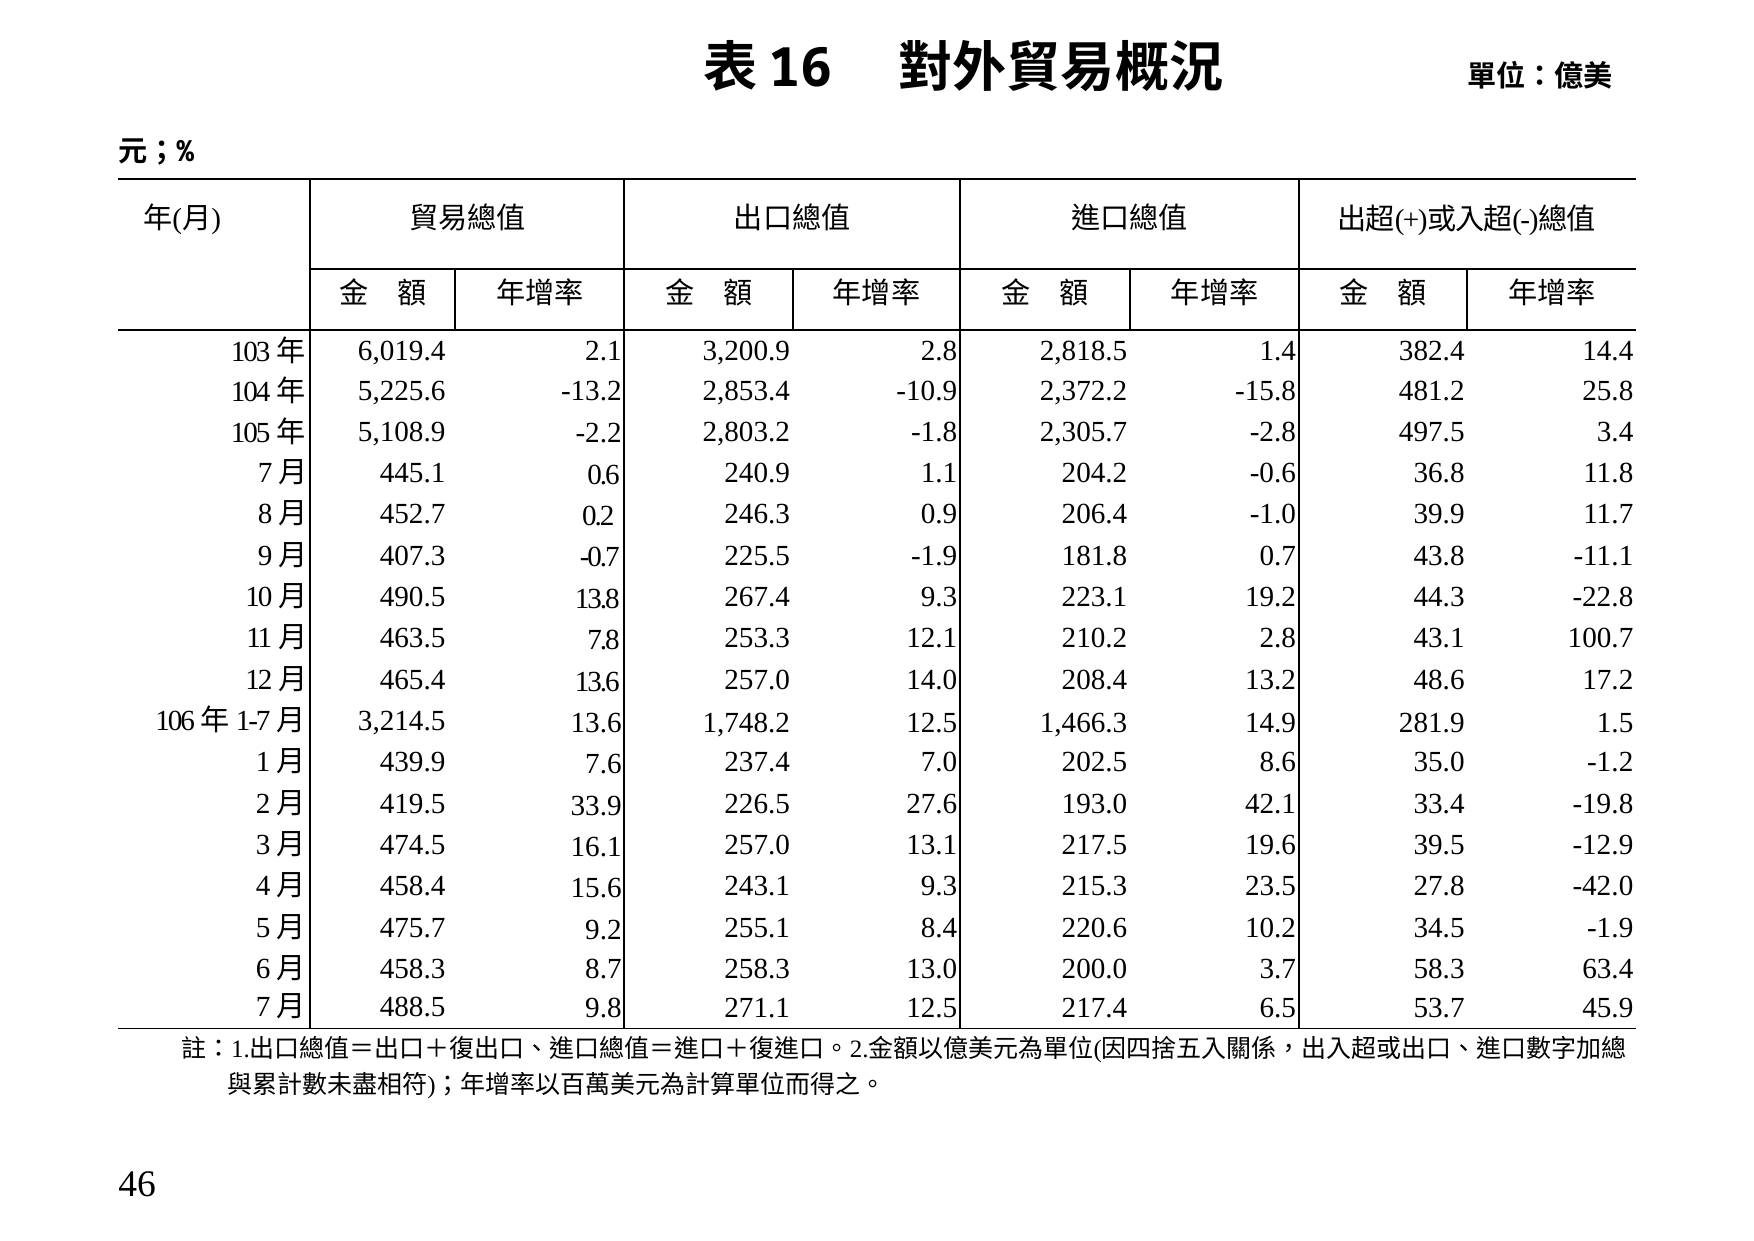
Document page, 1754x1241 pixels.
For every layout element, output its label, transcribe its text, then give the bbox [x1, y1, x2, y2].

table_cell 1.5 [1467, 700, 1636, 742]
table_cell 215.3 [961, 866, 1130, 907]
table_cell -1.9 [1467, 907, 1636, 948]
table_cell 223.1 [961, 576, 1130, 618]
table_cell -19.8 [1467, 783, 1636, 824]
table_cell -0.6 [1130, 452, 1298, 494]
table_cell 27.8 [1300, 866, 1467, 907]
table_cell 439.9 [311, 742, 455, 783]
table_cell 11.8 [1467, 452, 1636, 494]
table_cell 8.4 [793, 907, 959, 948]
table_cell 14.0 [793, 659, 959, 700]
table_cell 103年 [118, 331, 309, 370]
table_cell 0.7 [1130, 535, 1298, 576]
table_cell 220.6 [961, 907, 1130, 948]
table_cell 193.0 [961, 783, 1130, 824]
table_cell -2.8 [1130, 411, 1298, 452]
table_cell 43.8 [1300, 535, 1467, 576]
table_cell 8.7 [455, 949, 623, 986]
table_cell 23.5 [1130, 866, 1298, 907]
table_cell 34.5 [1300, 907, 1467, 948]
table_cell 15.6 [455, 866, 623, 907]
table_cell 63.4 [1467, 949, 1636, 986]
table_cell 13.8 [455, 576, 623, 618]
table_cell 48.6 [1300, 659, 1467, 700]
table_cell -22.8 [1467, 576, 1636, 618]
table_cell 2,803.2 [625, 411, 793, 452]
table_cell 181.8 [961, 535, 1130, 576]
table_cell 253.3 [625, 618, 793, 659]
table_cell 年增率 [794, 270, 959, 329]
table_cell 14.9 [1130, 700, 1298, 742]
table_cell 243.1 [625, 866, 793, 907]
table_cell 206.4 [961, 494, 1130, 535]
table_cell 12.5 [793, 986, 959, 1027]
table_cell 5月 [118, 907, 309, 948]
table_cell 210.2 [961, 618, 1130, 659]
table_cell -10.9 [793, 370, 959, 411]
table_cell 8月 [118, 494, 309, 535]
table_cell 53.7 [1300, 986, 1467, 1027]
table_cell -12.9 [1467, 825, 1636, 866]
table_cell 246.3 [625, 494, 793, 535]
table_cell 1.4 [1130, 331, 1298, 370]
table_cell 0.9 [793, 494, 959, 535]
table_cell 497.5 [1300, 411, 1467, 452]
table_cell 452.7 [311, 494, 455, 535]
table_cell 271.1 [625, 986, 793, 1027]
table_cell 458.4 [311, 866, 455, 907]
table_cell 475.7 [311, 907, 455, 948]
table_cell 6.5 [1130, 986, 1298, 1027]
table_cell 10月 [118, 576, 309, 618]
table_cell 267.4 [625, 576, 793, 618]
table_cell 12月 [118, 659, 309, 700]
table_cell 12.1 [793, 618, 959, 659]
table_cell 240.9 [625, 452, 793, 494]
table_cell 204.2 [961, 452, 1130, 494]
table_cell 6,019.4 [311, 331, 455, 370]
table_cell 3月 [118, 825, 309, 866]
table_cell 255.1 [625, 907, 793, 948]
table_cell 58.3 [1300, 949, 1467, 986]
table_cell 金 額 [1300, 270, 1466, 329]
table_cell 43.1 [1300, 618, 1467, 659]
table_cell 9.2 [455, 907, 623, 948]
table_cell 39.5 [1300, 825, 1467, 866]
table_cell 407.3 [311, 535, 455, 576]
table_cell 1.1 [793, 452, 959, 494]
table_cell 9.8 [455, 986, 623, 1027]
table_cell 257.0 [625, 825, 793, 866]
table_cell 19.6 [1130, 825, 1298, 866]
table_cell 年增率 [456, 270, 623, 329]
table_cell 258.3 [625, 949, 793, 986]
table_cell 11月 [118, 618, 309, 659]
table_cell 金 額 [625, 270, 792, 329]
table_cell 9.3 [793, 866, 959, 907]
table_cell 3,214.5 [311, 700, 455, 742]
table_cell 202.5 [961, 742, 1130, 783]
table_cell 488.5 [311, 986, 455, 1027]
table_header 年(月) [118, 180, 309, 268]
table_cell 金 額 [961, 270, 1129, 329]
table_cell 33.9 [455, 783, 623, 824]
table_cell 7.8 [455, 618, 623, 659]
table_cell 481.2 [1300, 370, 1467, 411]
table_cell 年增率 [1131, 270, 1298, 329]
table_cell 7月 [118, 986, 309, 1027]
table_cell 19.2 [1130, 576, 1298, 618]
table_cell 9.3 [793, 576, 959, 618]
table_cell -42.0 [1467, 866, 1636, 907]
table_cell -1.8 [793, 411, 959, 452]
table_cell 16.1 [455, 825, 623, 866]
table_cell 7.6 [455, 742, 623, 783]
table_cell 3,200.9 [625, 331, 793, 370]
table_cell -15.8 [1130, 370, 1298, 411]
table_cell 2月 [118, 783, 309, 824]
table_cell 106年1-7月 [118, 700, 309, 742]
table_cell 13.6 [455, 700, 623, 742]
table_cell 金 額 [311, 270, 454, 329]
table_cell 2,305.7 [961, 411, 1130, 452]
table_cell 490.5 [311, 576, 455, 618]
table_cell 237.4 [625, 742, 793, 783]
table_cell 33.4 [1300, 783, 1467, 824]
table_cell 7.0 [793, 742, 959, 783]
table_cell 6月 [118, 949, 309, 986]
table_cell 39.9 [1300, 494, 1467, 535]
table_cell 217.5 [961, 825, 1130, 866]
table_cell 2,853.4 [625, 370, 793, 411]
table_cell 2,818.5 [961, 331, 1130, 370]
table_cell 4月 [118, 866, 309, 907]
table_cell -2.2 [455, 411, 623, 452]
table_cell 11.7 [1467, 494, 1636, 535]
table_cell 225.5 [625, 535, 793, 576]
table_cell 1月 [118, 742, 309, 783]
table_cell 35.0 [1300, 742, 1467, 783]
table_cell 9月 [118, 535, 309, 576]
table_cell -11.1 [1467, 535, 1636, 576]
table_cell -13.2 [455, 370, 623, 411]
table_cell 463.5 [311, 618, 455, 659]
table_cell -1.2 [1467, 742, 1636, 783]
table_cell 2.1 [455, 331, 623, 370]
table_cell 257.0 [625, 659, 793, 700]
table_cell 2.8 [793, 331, 959, 370]
table_cell 217.4 [961, 986, 1130, 1027]
table_cell 2.8 [1130, 618, 1298, 659]
table_cell 445.1 [311, 452, 455, 494]
table_cell 13.1 [793, 825, 959, 866]
table_cell 2,372.2 [961, 370, 1130, 411]
table_cell 12.5 [793, 700, 959, 742]
table_cell 105年 [118, 411, 309, 452]
table_cell 104年 [118, 370, 309, 411]
table_cell 8.6 [1130, 742, 1298, 783]
table_cell 7月 [118, 452, 309, 494]
table_cell 13.2 [1130, 659, 1298, 700]
table_cell 1,466.3 [961, 700, 1130, 742]
table_cell 年增率 [1468, 270, 1636, 329]
table_cell 419.5 [311, 783, 455, 824]
table_cell 3.7 [1130, 949, 1298, 986]
table_cell 45.9 [1467, 986, 1636, 1027]
table_cell [118, 268, 309, 329]
table_cell 100.7 [1467, 618, 1636, 659]
table_cell 382.4 [1300, 331, 1467, 370]
table_cell 27.6 [793, 783, 959, 824]
table_cell 36.8 [1300, 452, 1467, 494]
table_cell 17.2 [1467, 659, 1636, 700]
table_cell 474.5 [311, 825, 455, 866]
table_cell 458.3 [311, 949, 455, 986]
table_cell 200.0 [961, 949, 1130, 986]
text 表16 對外貿易概況 單位：億美元；% [118, 24, 1636, 178]
table_cell -1.9 [793, 535, 959, 576]
table_cell 208.4 [961, 659, 1130, 700]
table_cell -0.7 [455, 535, 623, 576]
table_header 出超(+)或入超(-)總值 [1300, 180, 1636, 268]
table_cell 13.0 [793, 949, 959, 986]
text 註：1.出口總值＝出口＋復出口、進口總值＝進口＋復進口。2.金額以億美元為單位(因四捨五入關係，出入超或出口、進口數字加總與累計數未盡相符)；年增率以百萬美元為計算單位而得之。 [181, 1029, 1636, 1101]
table_cell 3.4 [1467, 411, 1636, 452]
table_cell 42.1 [1130, 783, 1298, 824]
table_cell 25.8 [1467, 370, 1636, 411]
table_cell 465.4 [311, 659, 455, 700]
table_cell 14.4 [1467, 331, 1636, 370]
table_cell 281.9 [1300, 700, 1467, 742]
table_cell 5,225.6 [311, 370, 455, 411]
table_cell 1,748.2 [625, 700, 793, 742]
table_cell 226.5 [625, 783, 793, 824]
table_cell 13.6 [455, 659, 623, 700]
table_cell 0.6 [455, 452, 623, 494]
table_cell 44.3 [1300, 576, 1467, 618]
table_cell -1.0 [1130, 494, 1298, 535]
table_cell 10.2 [1130, 907, 1298, 948]
table_header 出口總值 [625, 180, 959, 268]
table_cell 5,108.9 [311, 411, 455, 452]
table_header 貿易總值 [311, 180, 623, 268]
table_header 進口總值 [961, 180, 1298, 268]
table_cell 0.2 [455, 494, 623, 535]
